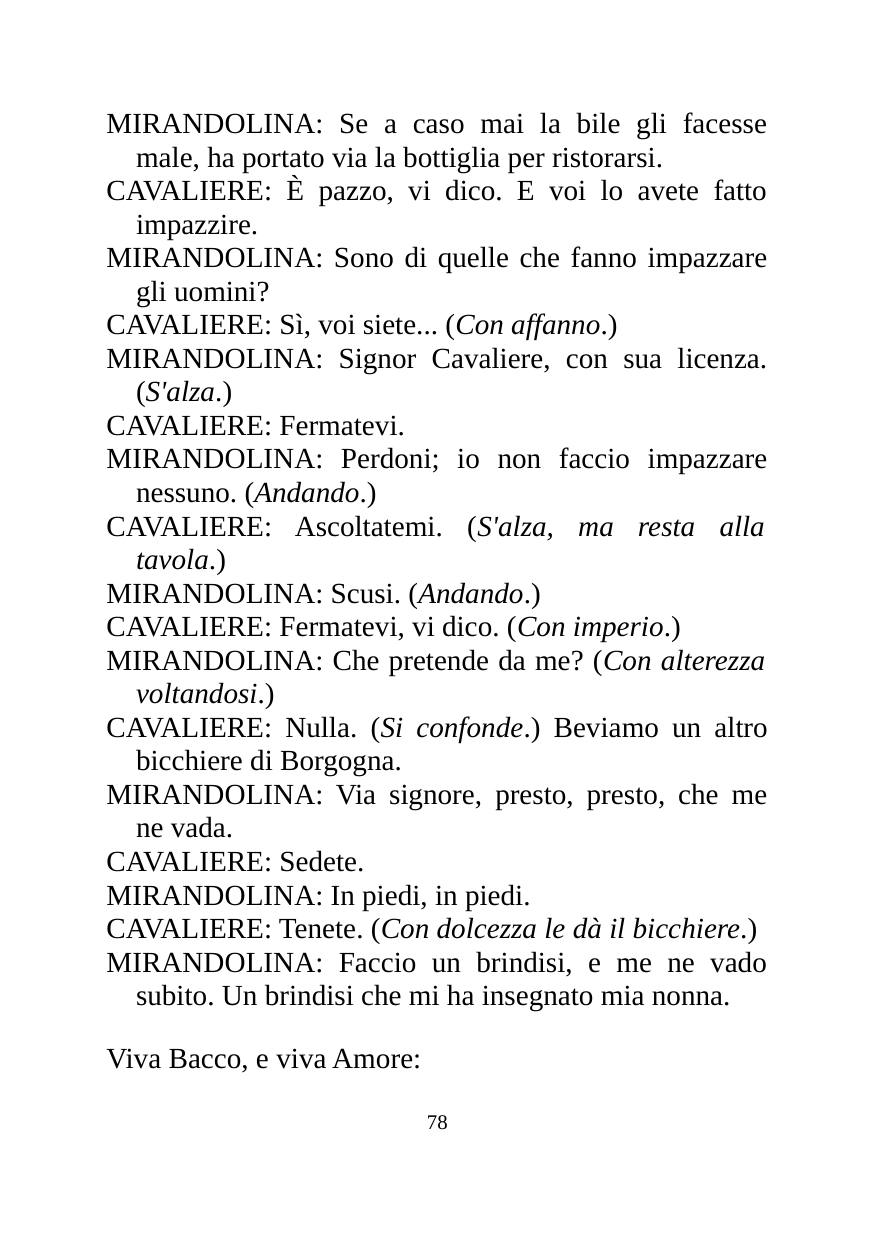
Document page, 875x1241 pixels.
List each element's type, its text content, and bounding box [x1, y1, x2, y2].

text CAVALIERE: È pazzo, vi dico. E voi lo avete fatto impazzire. [106, 173, 768, 240]
text CAVALIERE: Nulla. (Si confonde.) Beviamo un altro bicchiere di Borgogna. [106, 710, 768, 777]
text CAVALIERE: Sedete. [106, 844, 768, 878]
text CAVALIERE: Tenete. (Con dolcezza le dà il bicchiere.) [106, 911, 768, 945]
text MIRANDOLINA: Perdoni; io non faccio impazzare nessuno. (Andando.) [106, 442, 768, 509]
text Viva Bacco, e viva Amore: [106, 1041, 768, 1075]
text MIRANDOLINA: Faccio un brindisi, e me ne vado subito. Un brindisi che mi ha insegnato mia nonna. [106, 945, 768, 1012]
text MIRANDOLINA: Sono di quelle che fanno impazzare gli uomini? [106, 240, 768, 307]
text MIRANDOLINA: In piedi, in piedi. [106, 878, 768, 911]
text CAVALIERE: Fermatevi, vi dico. (Con imperio.) [106, 609, 768, 643]
text MIRANDOLINA: Se a caso mai la bile gli facesse male, ha portato via la bottiglia per ristorarsi. [106, 106, 768, 173]
text MIRANDOLINA: Scusi. (Andando.) [106, 576, 768, 609]
text MIRANDOLINA: Signor Cavaliere, con sua licenza. (S'alza.) [106, 341, 768, 408]
text MIRANDOLINA: Via signore, presto, presto, che me ne vada. [106, 777, 768, 844]
text CAVALIERE: Fermatevi. [106, 408, 768, 442]
text MIRANDOLINA: Che pretende da me? (Con alterezza voltandosi.) [106, 643, 768, 710]
text CAVALIERE: Ascoltatemi. (S'alza, ma resta alla tavola.) [106, 509, 768, 576]
text CAVALIERE: Sì, voi siete... (Con affanno.) [106, 307, 768, 341]
